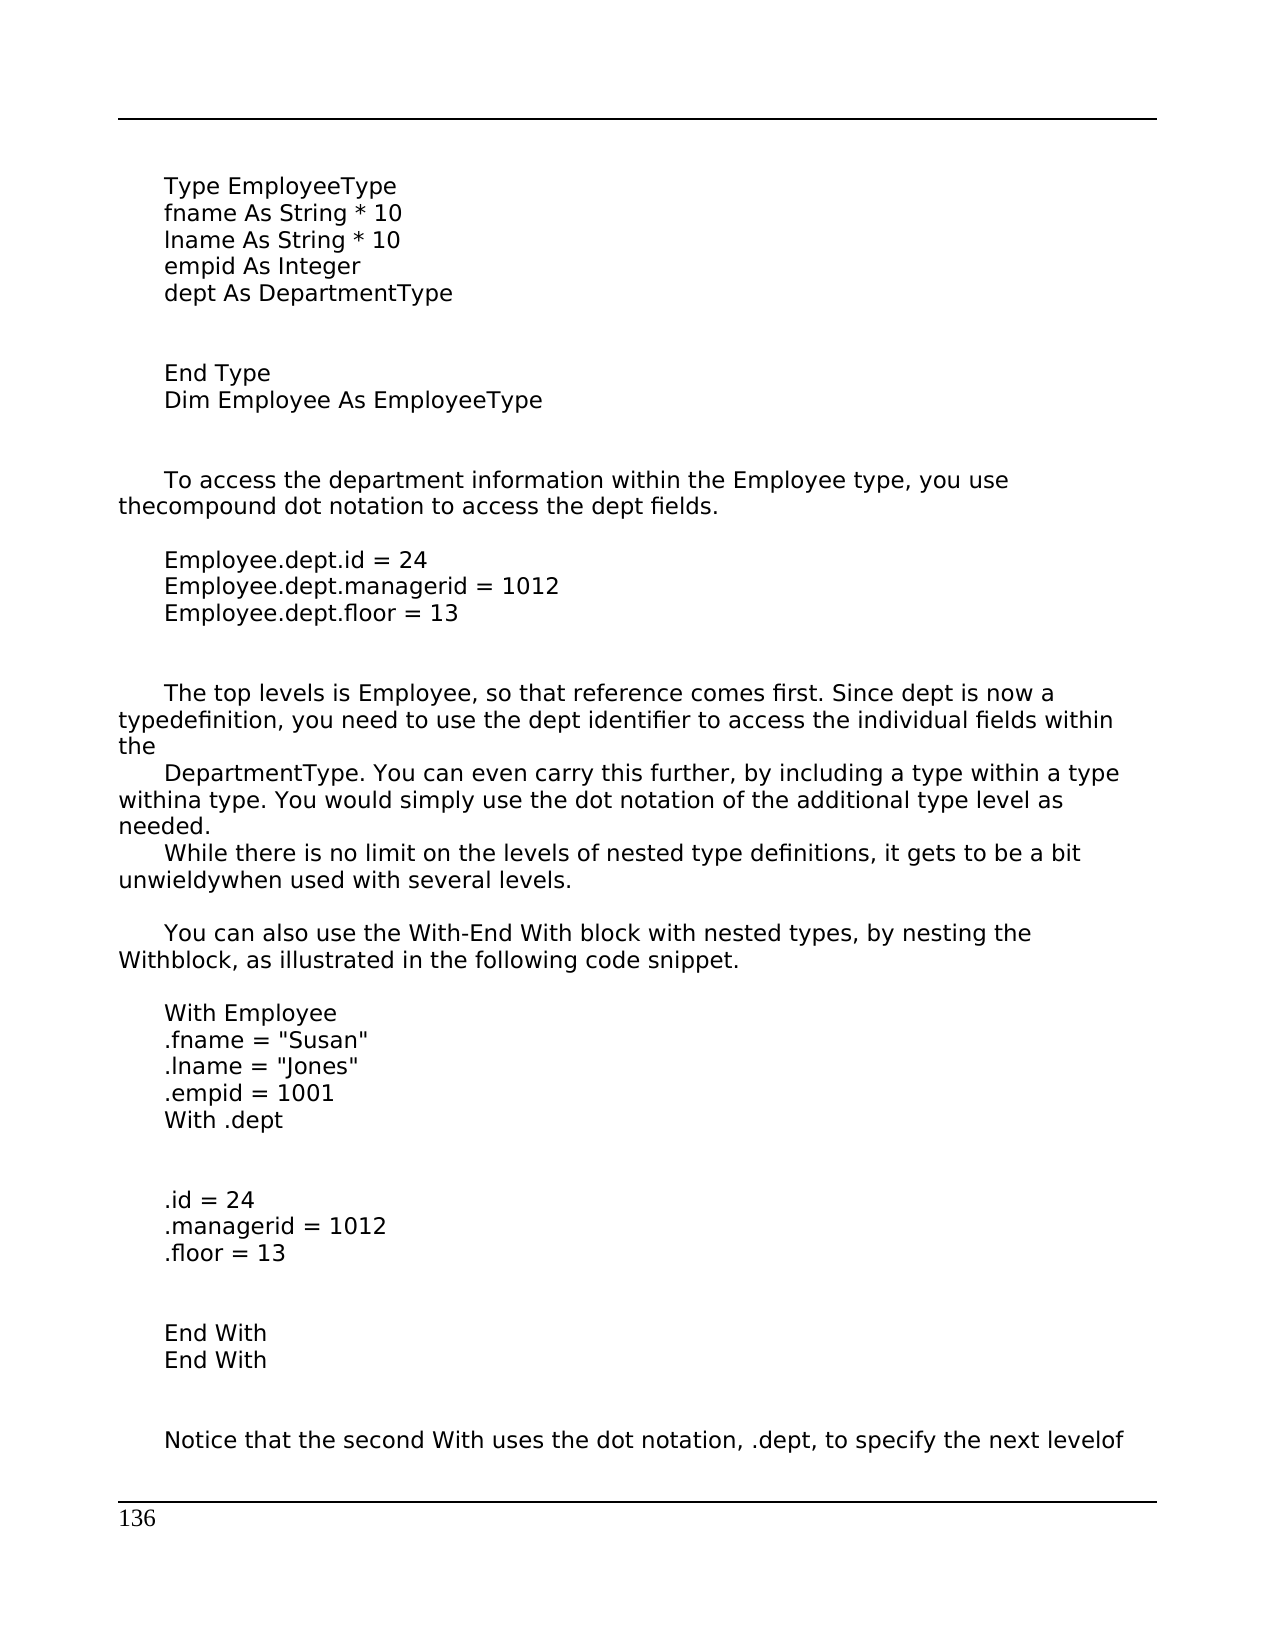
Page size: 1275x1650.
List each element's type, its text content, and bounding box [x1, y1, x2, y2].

text lname As String * 10 [118, 227, 1157, 253]
text With Employee [118, 1000, 1157, 1027]
text Employee.dept.floor = 13 [118, 600, 1157, 627]
text The top levels is Employee, so that reference comes first. Since dept is now a typedefinition, you need to use the dept identifier to access the individual fields within the [118, 680, 1157, 760]
text Employee.dept.id = 24 [118, 547, 1157, 573]
text fname As String * 10 [118, 200, 1157, 227]
text To access the department information within the Employee type, you use thecompound dot notation to access the dept fields. [118, 467, 1157, 520]
text DepartmentType. You can even carry this further, by including a type within a type withina type. You would simply use the dot notation of the additional type level as needed. [118, 760, 1157, 840]
text dept As DepartmentType [118, 280, 1157, 307]
text While there is no limit on the levels of nested type definitions, it gets to be a bit unwieldywhen used with several levels. [118, 840, 1157, 893]
text .managerid = 1012 [118, 1213, 1157, 1240]
text With .dept [118, 1107, 1157, 1133]
text Dim Employee As EmployeeType [118, 387, 1157, 413]
text Type EmployeeType [118, 173, 1157, 200]
text End With [118, 1320, 1157, 1347]
text End Type [118, 360, 1157, 387]
text Employee.dept.managerid = 1012 [118, 573, 1157, 600]
text .floor = 13 [118, 1240, 1157, 1267]
text .lname = "Jones" [118, 1053, 1157, 1080]
text empid As Integer [118, 253, 1157, 280]
text End With [118, 1347, 1157, 1373]
text .fname = "Susan" [118, 1027, 1157, 1053]
text Notice that the second With uses the dot notation, .dept, to specify the next levelof [118, 1427, 1157, 1453]
text .id = 24 [118, 1187, 1157, 1213]
text You can also use the With-End With block with nested types, by nesting the Withblock, as illustrated in the following code snippet. [118, 920, 1157, 973]
text .empid = 1001 [118, 1080, 1157, 1107]
